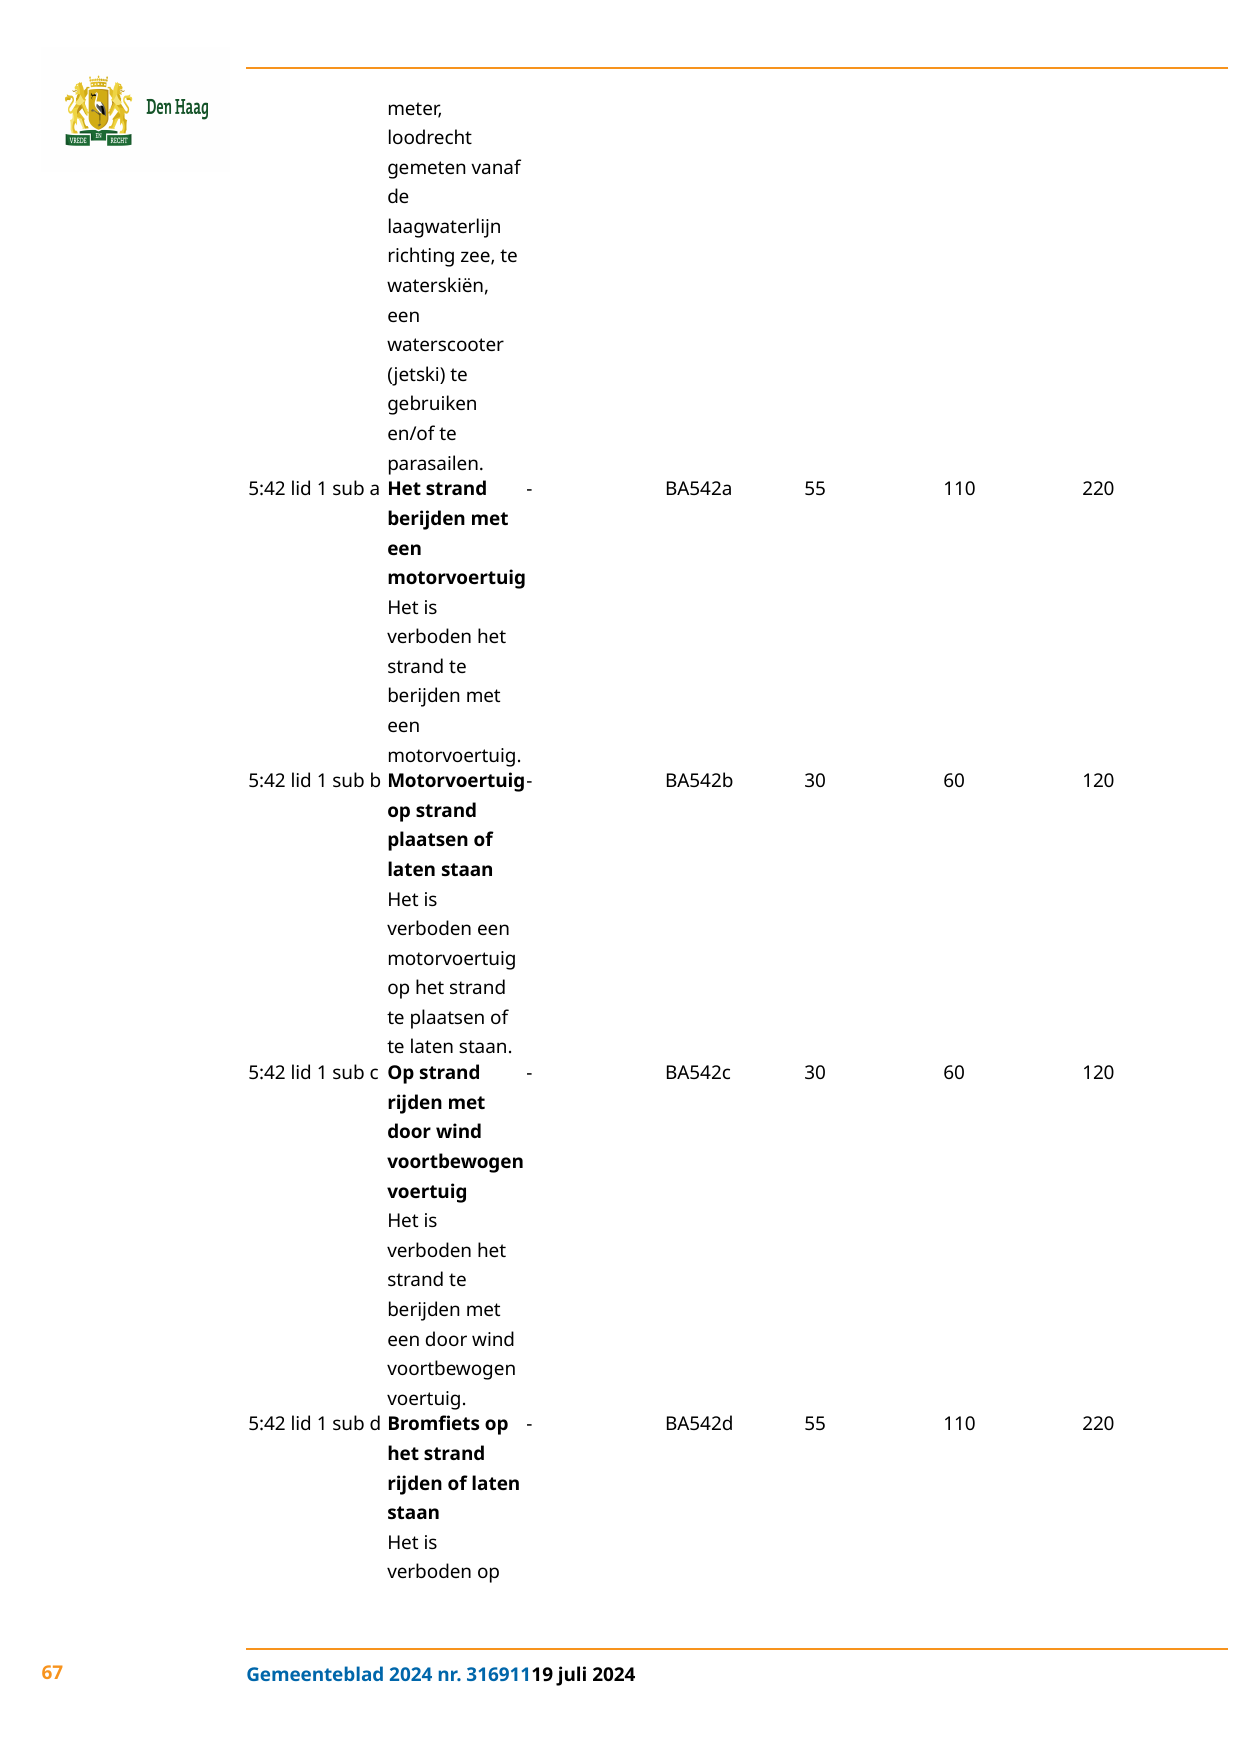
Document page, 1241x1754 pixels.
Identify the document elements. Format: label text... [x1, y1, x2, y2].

table_cell - [526, 476, 665, 767]
table_cell 110 [943, 476, 1082, 767]
table_cell BA542c [665, 1060, 804, 1411]
table_cell 110 [943, 1411, 1082, 1584]
table_cell 5:42 lid 1 sub b [248, 768, 387, 1059]
table_cell BA542b [665, 768, 804, 1059]
table_cell [804, 95, 943, 476]
table_cell 5:42 lid 1 sub d [248, 1411, 387, 1584]
table_cell 55 [804, 476, 943, 767]
table_cell - [526, 768, 665, 1059]
table_cell 120 [1082, 1060, 1152, 1411]
table_cell [943, 95, 1082, 476]
table_cell [665, 95, 804, 476]
table_cell 5:42 lid 1 sub a [248, 476, 387, 767]
table_cell Op strand rijden met door wind voortbewogen voertuig Het is verboden het strand te berijden met een door wind voortbewogen voertuig. [387, 1060, 526, 1411]
table_cell - [526, 95, 665, 476]
table_cell 60 [943, 768, 1082, 1059]
table_cell [248, 95, 387, 476]
table_cell 55 [804, 1411, 943, 1584]
table_cell Motorvoertuig op strand plaatsen of laten staan Het is verboden een motorvoertuig op het strand te plaatsen of te laten staan. [387, 768, 526, 1059]
table_cell - [526, 1060, 665, 1411]
table_cell Het strand berijden met een motorvoertuig Het is verboden het strand te berijden met een motorvoertuig. [387, 476, 526, 767]
table_cell 60 [943, 1060, 1082, 1411]
picture [41, 47, 231, 172]
table_cell - [526, 1411, 665, 1584]
table_cell BA542a [665, 476, 804, 767]
table_cell 30 [804, 768, 943, 1059]
table_cell 220 [1082, 476, 1152, 767]
table_cell [1082, 95, 1152, 476]
table_cell meter, loodrecht gemeten vanaf de laagwaterlijn richting zee, te waterskiën, een waterscooter (jetski) te gebruiken en/of te parasailen. [387, 95, 526, 476]
table_cell 5:42 lid 1 sub c [248, 1060, 387, 1411]
table_cell BA542d [665, 1411, 804, 1584]
table_cell 220 [1082, 1411, 1152, 1584]
table_cell 120 [1082, 768, 1152, 1059]
table_cell Bromfiets op het strand rijden of laten staan Het is verboden op [387, 1411, 526, 1584]
table_cell 30 [804, 1060, 943, 1411]
